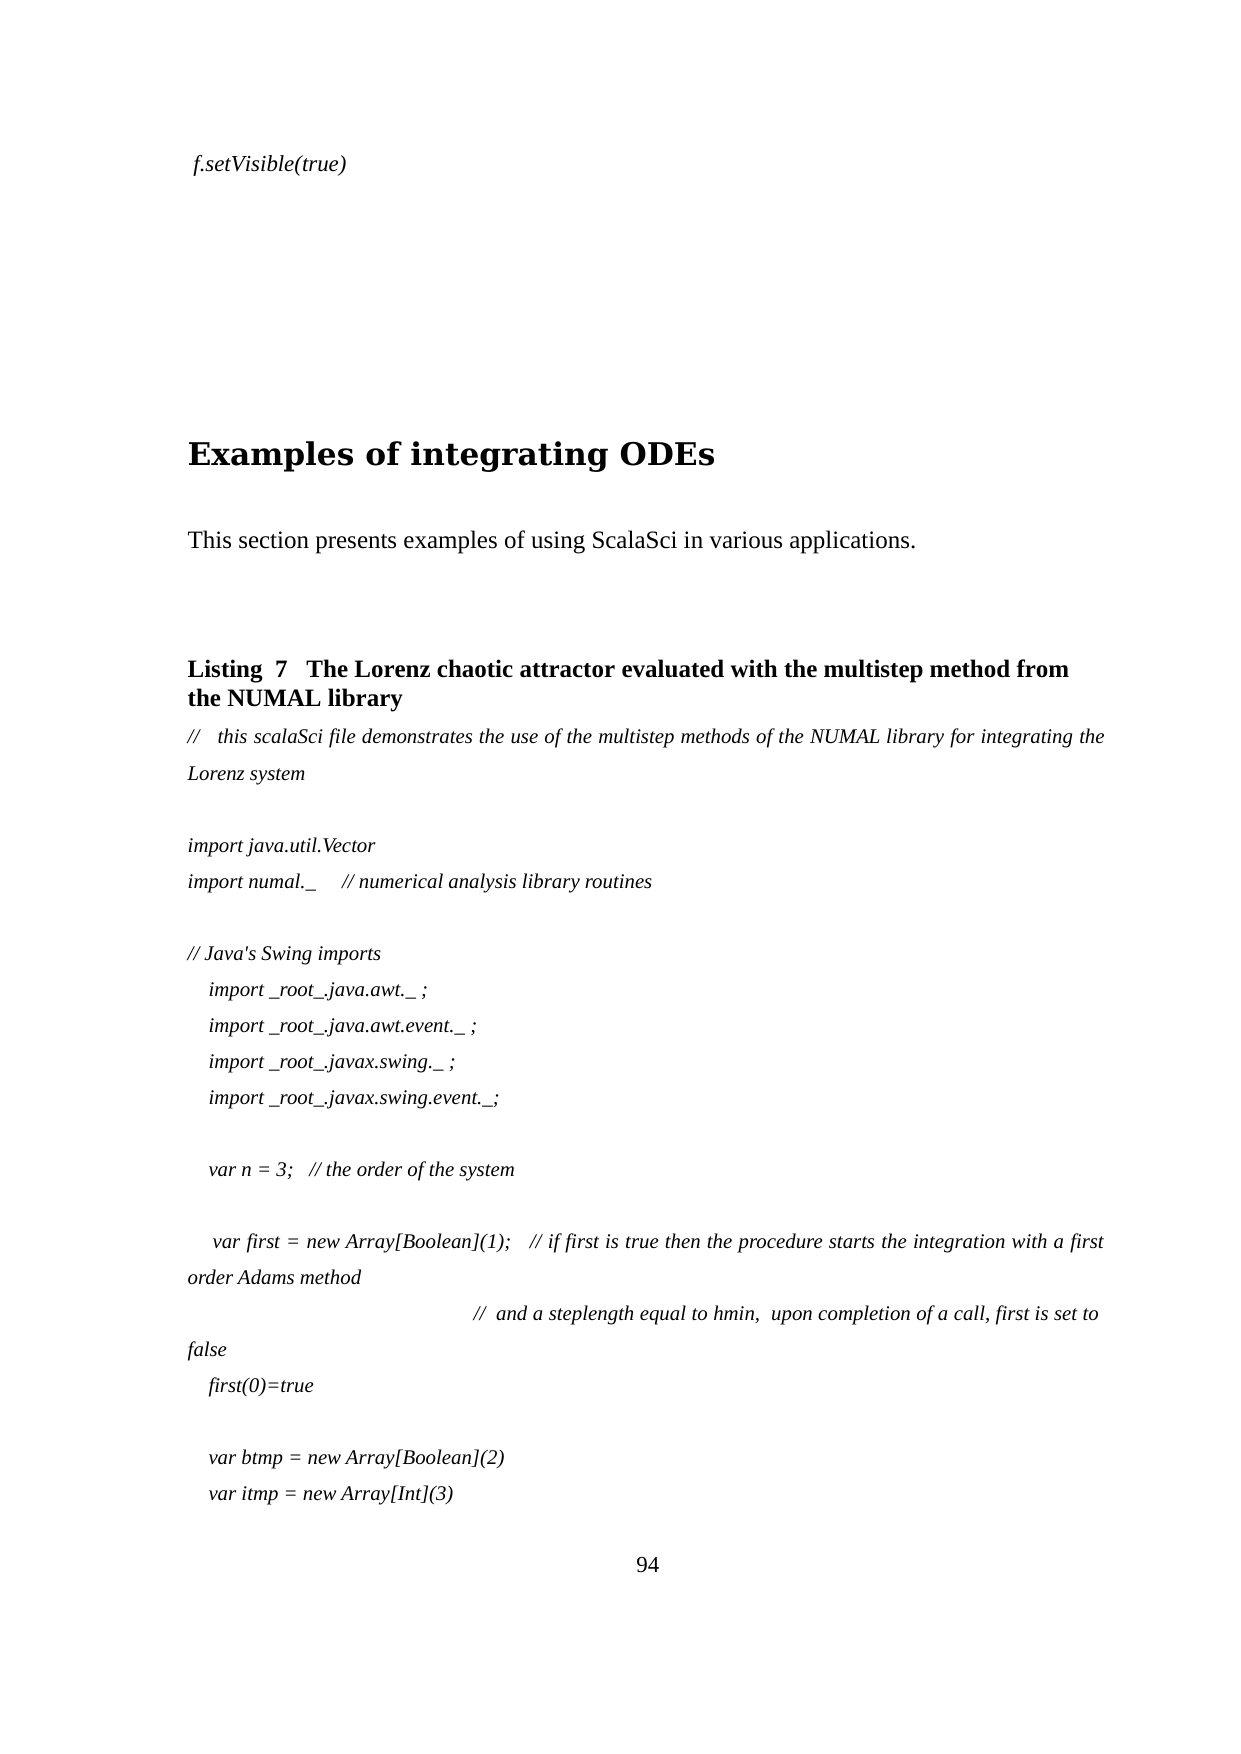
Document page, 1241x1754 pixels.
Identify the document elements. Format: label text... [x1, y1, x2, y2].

text var btmp = new Array[Boolean](2) [187, 1445, 1108, 1469]
text first(0)=true [187, 1373, 1108, 1397]
text var first = new Array[Boolean](1); // if first is true then the procedure starts the integration with a first order Adams method [187, 1229, 1108, 1289]
text import _root_.java.awt.event._ ; [187, 1013, 1108, 1037]
text import java.util.Vector [187, 833, 1108, 857]
text // Java's Swing imports [187, 941, 1108, 965]
subtitle Examples of integrating ODEs [187, 436, 1108, 473]
text import _root_.java.awt._ ; [187, 977, 1108, 1001]
text var n = 3; // the order of the system [187, 1157, 1108, 1181]
text Listing 7 The Lorenz chaotic attractor evaluated with the multistep method from the NUMAL library [187, 654, 1108, 712]
text // this scalaSci file demonstrates the use of the multistep methods of the NUMAL library for integrating the Lorenz system [187, 724, 1108, 784]
text f.setVisible(true) [187, 150, 1108, 176]
text This section presents examples of using ScalaSci in various applications. [187, 525, 1108, 554]
text import _root_.javax.swing._ ; [187, 1049, 1108, 1073]
text var itmp = new Array[Int](3) [187, 1481, 1108, 1505]
text // and a steplength equal to hmin, upon completion of a call, first is set to false [187, 1301, 1108, 1361]
text import numal._ // numerical analysis library routines [187, 869, 1108, 893]
text import _root_.javax.swing.event._; [187, 1085, 1108, 1109]
